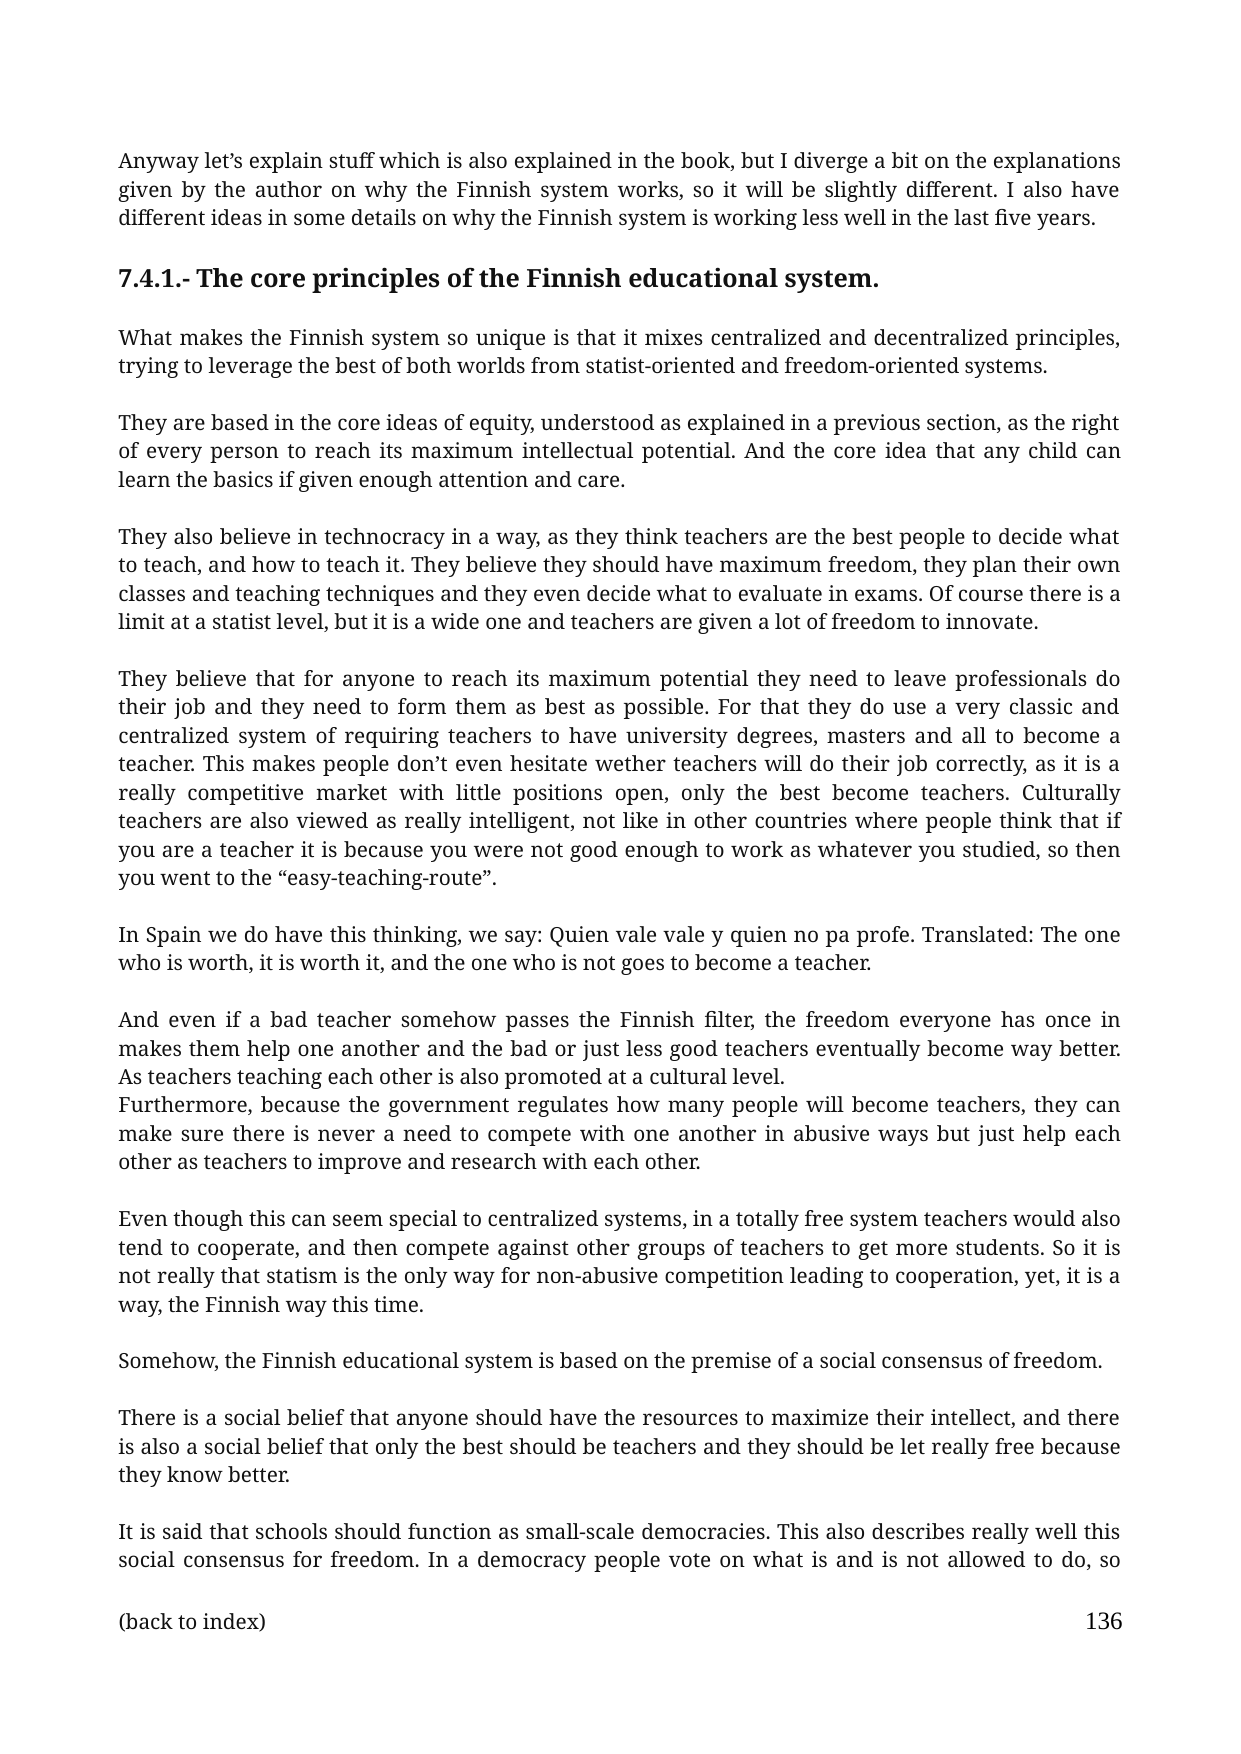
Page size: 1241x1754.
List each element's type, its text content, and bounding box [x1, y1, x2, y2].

text They believe that for anyone to reach its maximum potential they need to leave professionals do their job and they need to form them as best as possible. For that they do use a very classic and centralized system of requiring teachers to have university degrees, masters and all to become a teacher. This makes people don’t even hesitate wether teachers will do their job correctly, as it is a really competitive market with little positions open, only the best become teachers. Culturally teachers are also viewed as really intelligent, not like in other countries where people think that if you are a teacher it is because you were not good enough to work as whatever you studied, so then you went to the “easy-teaching-route”. [118, 664, 1122, 892]
text Somehow, the Finnish educational system is based on the premise of a social consensus of freedom. [118, 1347, 1122, 1375]
text It is said that schools should function as small-scale democracies. This also describes really well this social consensus for freedom. In a democracy people vote on what is and is not allowed to do, so [118, 1517, 1122, 1574]
text 7.4.1.- The core principles of the Finnish educational system. [118, 260, 1122, 294]
text And even if a bad teacher somehow passes the Finnish filter, the freedom everyone has once in makes them help one another and the bad or just less good teachers eventually become way better. As teachers teaching each other is also promoted at a cultural level. [118, 1005, 1122, 1091]
text They are based in the core ideas of equity, understood as explained in a previous section, as the right of every person to reach its maximum intellectual potential. And the core idea that any child can learn the basics if given enough attention and care. [118, 408, 1122, 493]
text In Spain we do have this thinking, we say: Quien vale vale y quien no pa profe. Translated: The one who is worth, it is worth it, and the one who is not goes to become a teacher. [118, 920, 1122, 977]
text Furthermore, because the government regulates how many people will become teachers, they can make sure there is never a need to compete with one another in abusive ways but just help each other as teachers to improve and research with each other. [118, 1091, 1122, 1176]
text Anyway let’s explain stuff which is also explained in the book, but I diverge a bit on the explanations given by the author on why the Finnish system works, so it will be slightly different. I also have different ideas in some details on why the Finnish system is working less well in the last five years. [118, 147, 1122, 232]
text Even though this can seem special to centralized systems, in a totally free system teachers would also tend to cooperate, and then compete against other groups of teachers to get more students. So it is not really that statism is the only way for non-abusive competition leading to cooperation, yet, it is a way, the Finnish way this time. [118, 1204, 1122, 1318]
text There is a social belief that anyone should have the resources to maximize their intellect, and there is also a social belief that only the best should be teachers and they should be let really free because they know better. [118, 1403, 1122, 1489]
text They also believe in technocracy in a way, as they think teachers are the best people to decide what to teach, and how to teach it. They believe they should have maximum freedom, they plan their own classes and teaching techniques and they even decide what to evaluate in exams. Of course there is a limit at a statist level, but it is a wide one and teachers are given a lot of freedom to innovate. [118, 522, 1122, 636]
text What makes the Finnish system so unique is that it mixes centralized and decentralized principles, trying to leverage the best of both worlds from statist-oriented and freedom-oriented systems. [118, 323, 1122, 380]
